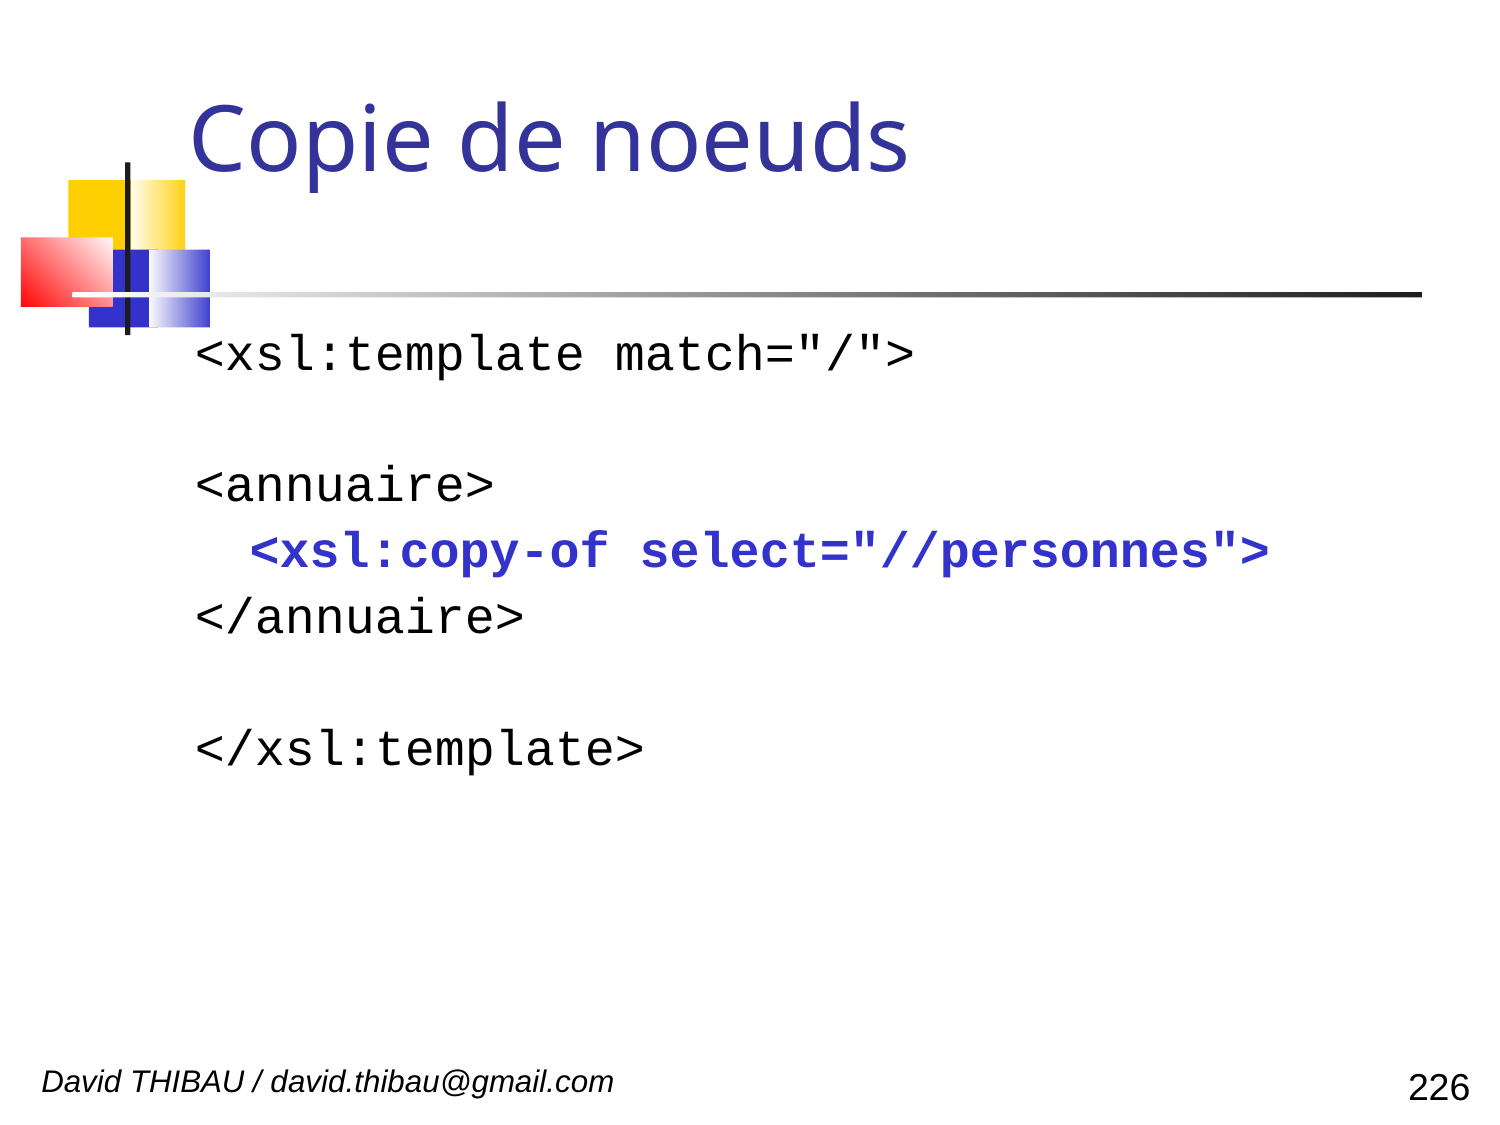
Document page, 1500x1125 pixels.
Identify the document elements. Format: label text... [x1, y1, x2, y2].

title Copie de noeuds [188, 13, 1467, 275]
list <xsl:template match="/"> <annuaire> <xsl:copy-of select="//personnes"> </annuaire> </xsl:template> [193, 330, 1469, 1047]
